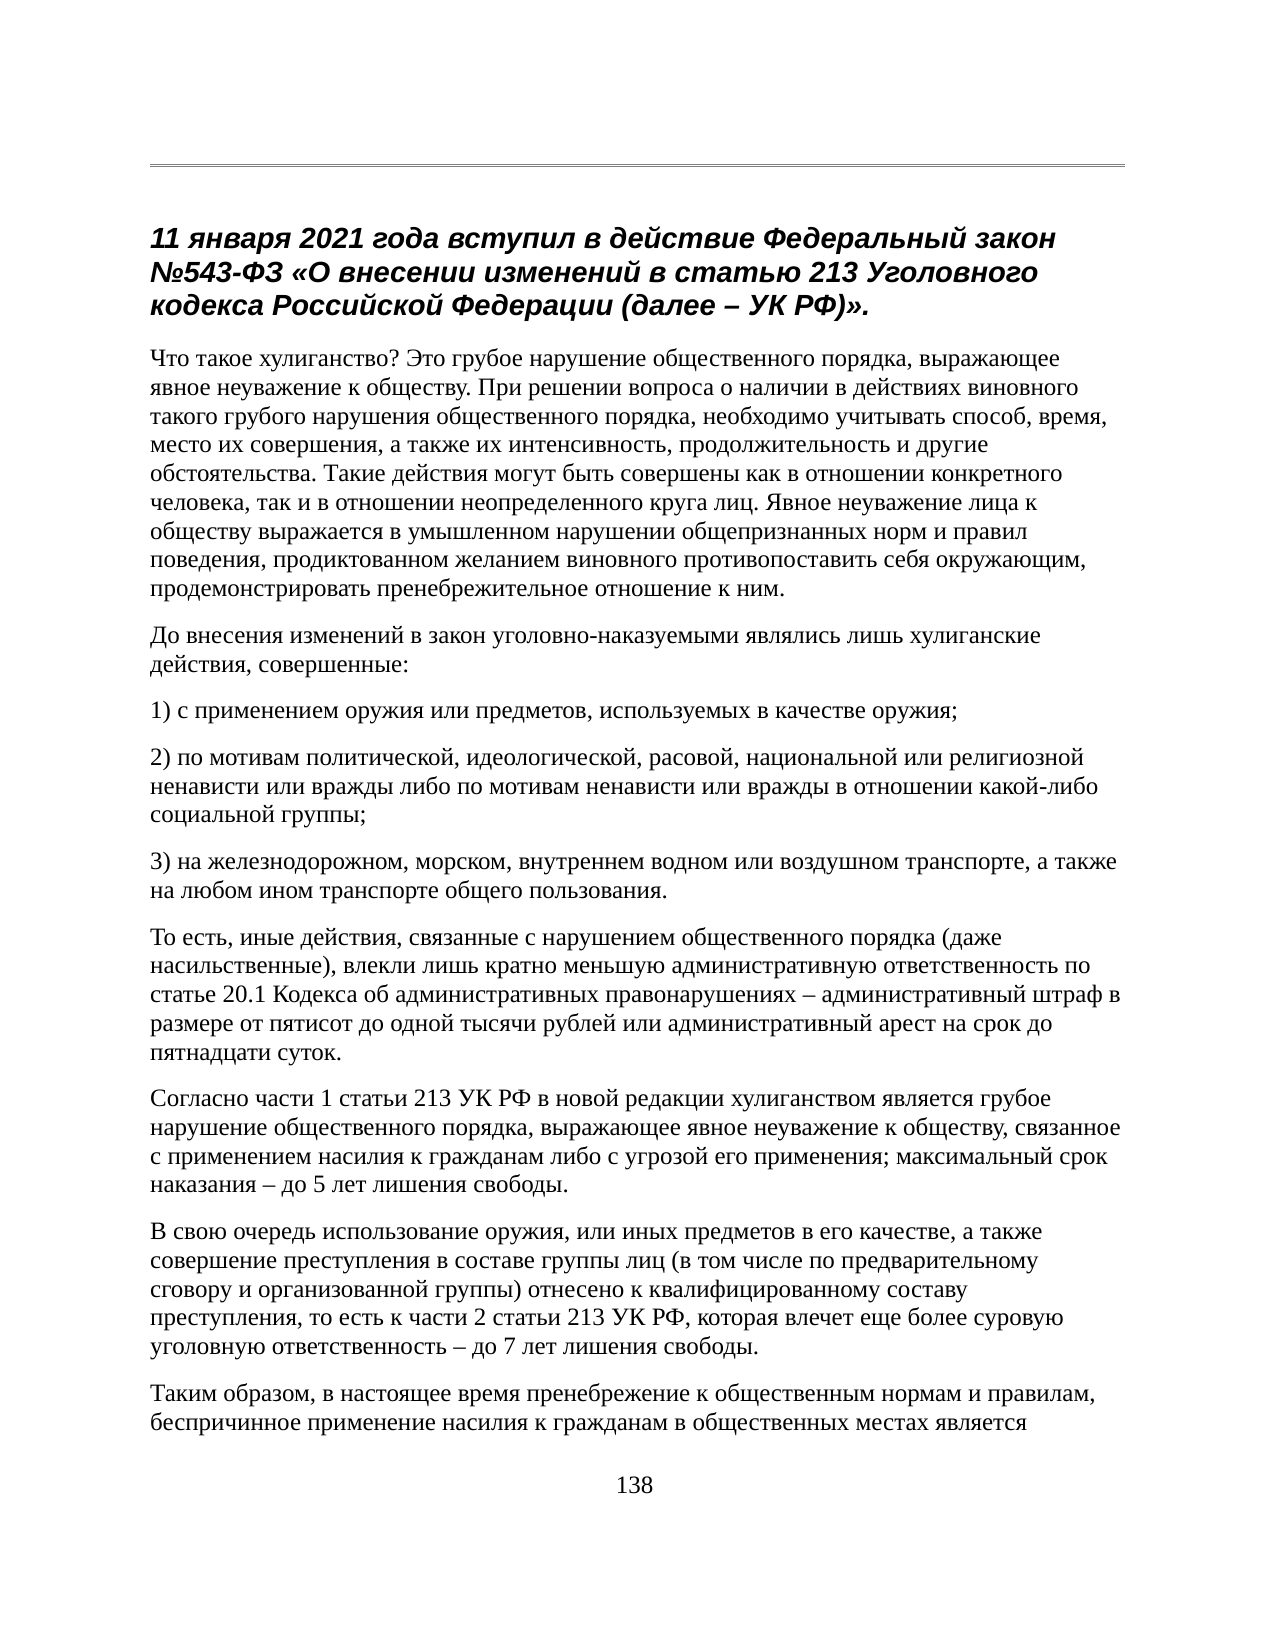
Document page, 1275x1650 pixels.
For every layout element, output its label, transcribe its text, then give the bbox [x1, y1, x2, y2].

text 2) по мотивам политической, идеологической, расовой, национальной или религиозной ненависти или вражды либо по мотивам ненависти или вражды в отношении какой-либо социальной группы; [150, 742, 1125, 828]
text Таким образом, в настоящее время пренебрежение к общественным нормам и правилам, беспричинное применение насилия к гражданам в общественных местах является [150, 1378, 1125, 1435]
text До внесения изменений в закон уголовно-наказуемыми являлись лишь хулиганские действия, совершенные: [150, 620, 1125, 677]
text То есть, иные действия, связанные с нарушением общественного порядка (даже насильственные), влекли лишь кратно меньшую административную ответственность по статье 20.1 Кодекса об административных правонарушениях – административный штраф в размере от пятисот до одной тысячи рублей или административный арест на срок до пятнадцати суток. [150, 922, 1125, 1065]
text Согласно части 1 статьи 213 УК РФ в новой редакции хулиганством является грубое нарушение общественного порядка, выражающее явное неуважение к обществу, связанное с применением насилия к гражданам либо с угрозой его применения; максимальный срок наказания – до 5 лет лишения свободы. [150, 1083, 1125, 1198]
subtitle 11 января 2021 года вступил в действие Федеральный закон №543-ФЗ «О внесении изменений в статью 213 Уголовного кодекса Российской Федерации (далее – УК РФ)». [150, 221, 1125, 322]
text В свою очередь использование оружия, или иных предметов в его качестве, а также совершение преступления в составе группы лиц (в том числе по предварительному сговору и организованной группы) отнесено к квалифицированному составу преступления, то есть к части 2 статьи 213 УК РФ, которая влечет еще более суровую уголовную ответственность – до 7 лет лишения свободы. [150, 1216, 1125, 1360]
text Что такое хулиганство? Это грубое нарушение общественного порядка, выражающее явное неуважение к обществу. При решении вопроса о наличии в действиях виновного такого грубого нарушения общественного порядка, необходимо учитывать способ, время, место их совершения, а также их интенсивность, продолжительность и другие обстоятельства. Такие действия могут быть совершены как в отношении конкретного человека, так и в отношении неопределенного круга лиц. Явное неуважение лица к обществу выражается в умышленном нарушении общепризнанных норм и правил поведения, продиктованном желанием виновного противопоставить себя окружающим, продемонстрировать пренебрежительное отношение к ним. [150, 343, 1125, 602]
text 1) с применением оружия или предметов, используемых в качестве оружия; [150, 695, 1125, 724]
text 3) на железнодорожном, морском, внутреннем водном или воздушном транспорте, а также на любом ином транспорте общего пользования. [150, 846, 1125, 904]
